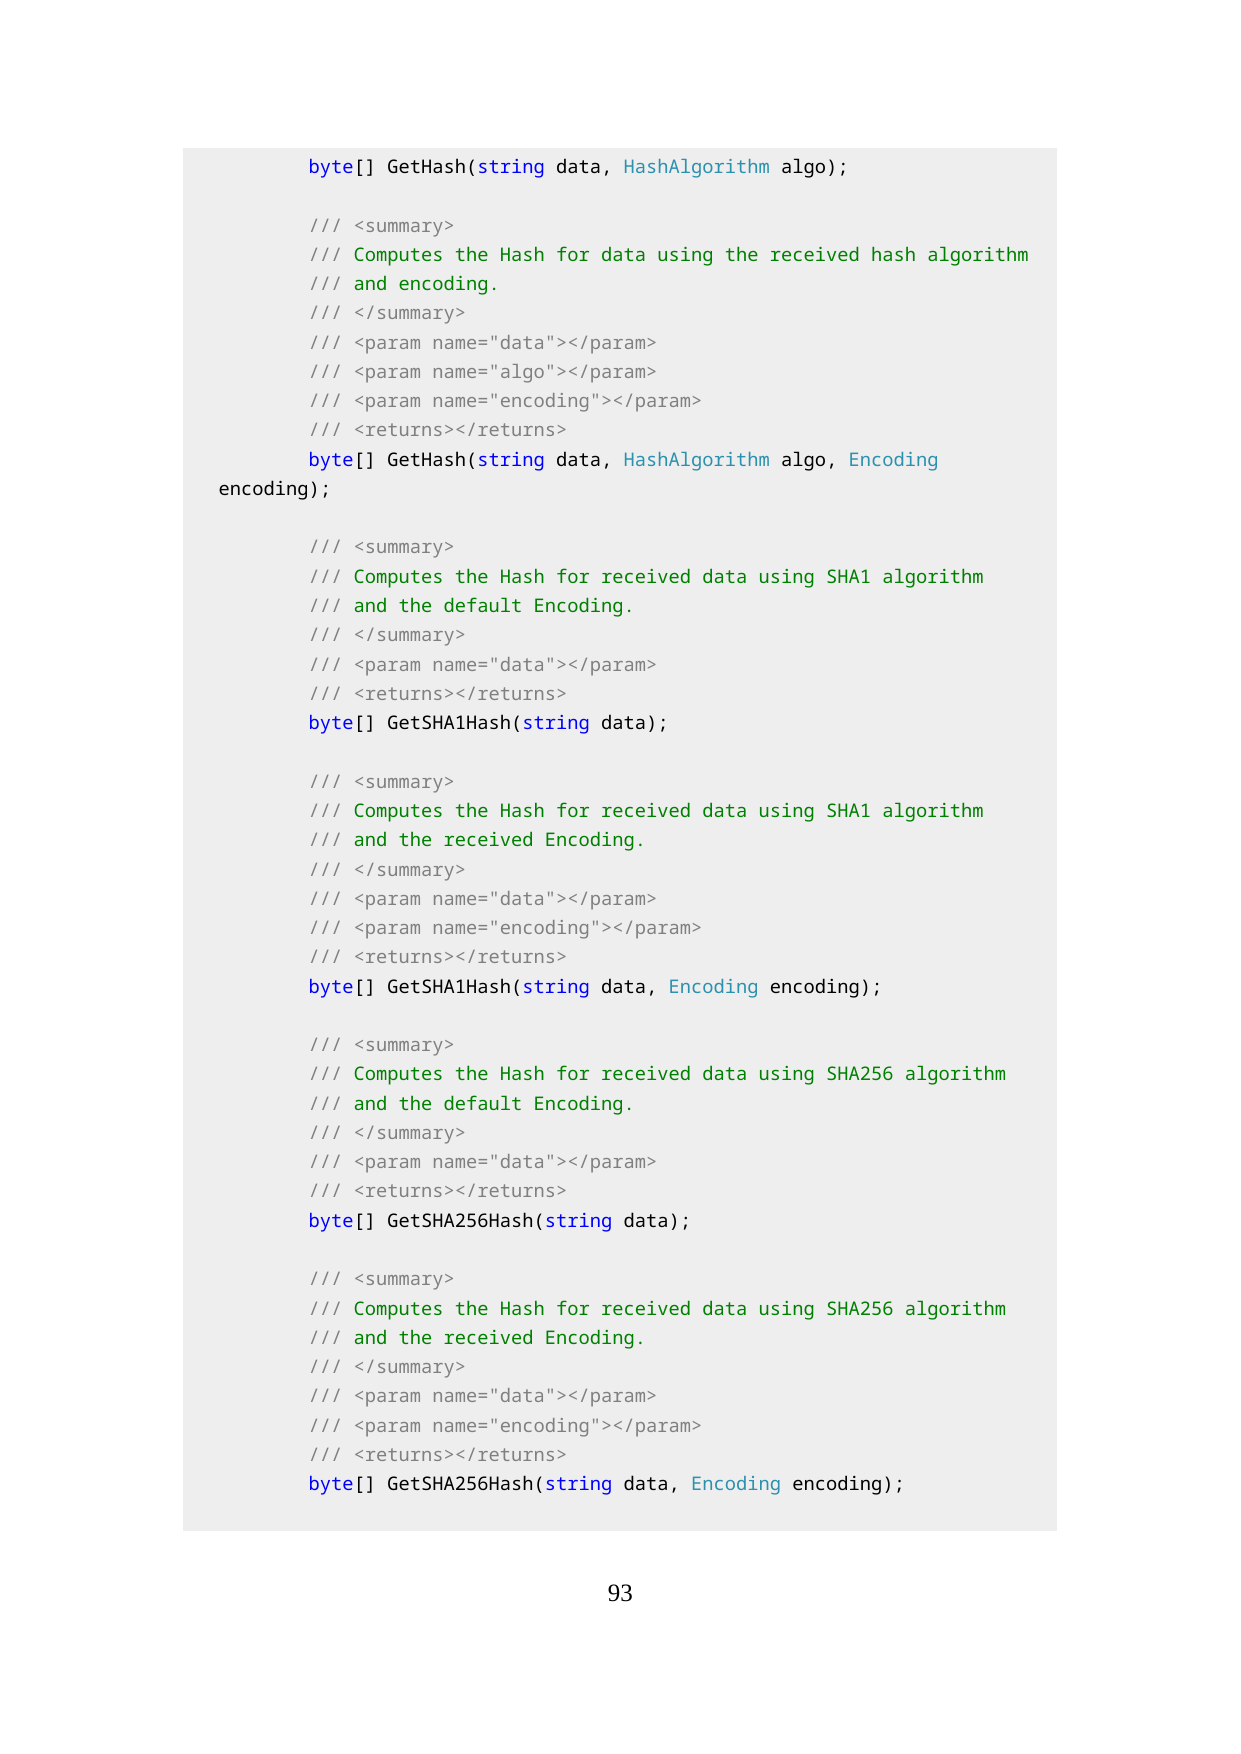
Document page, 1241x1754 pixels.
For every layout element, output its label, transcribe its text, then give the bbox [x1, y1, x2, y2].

table_header byte[] GetHash(string data, HashAlgorithm algo); /// <summary> /// Computes the Hash for data using the received hash algorithm /// and encoding. /// </summary> /// <param name="data"></param> /// <param name="algo"></param> /// <param name="encoding"></param> /// <returns></returns> byte[] GetHash(string data, HashAlgorithm algo, Encoding encoding); /// <summary> /// Computes the Hash for received data using SHA1 algorithm /// and the default Encoding. /// </summary> /// <param name="data"></param> /// <returns></returns> byte[] GetSHA1Hash(string data); /// <summary> /// Computes the Hash for received data using SHA1 algorithm /// and the received Encoding. /// </summary> /// <param name="data"></param> /// <param name="encoding"></param> /// <returns></returns> byte[] GetSHA1Hash(string data, Encoding encoding); /// <summary> /// Computes the Hash for received data using SHA256 algorithm /// and the default Encoding. /// </summary> /// <param name="data"></param> /// <returns></returns> byte[] GetSHA256Hash(string data); /// <summary> /// Computes the Hash for received data using SHA256 algorithm /// and the received Encoding. /// </summary> /// <param name="data"></param> /// <param name="encoding"></param> /// <returns></returns> byte[] GetSHA256Hash(string data, Encoding encoding); [183, 148, 1057, 1531]
